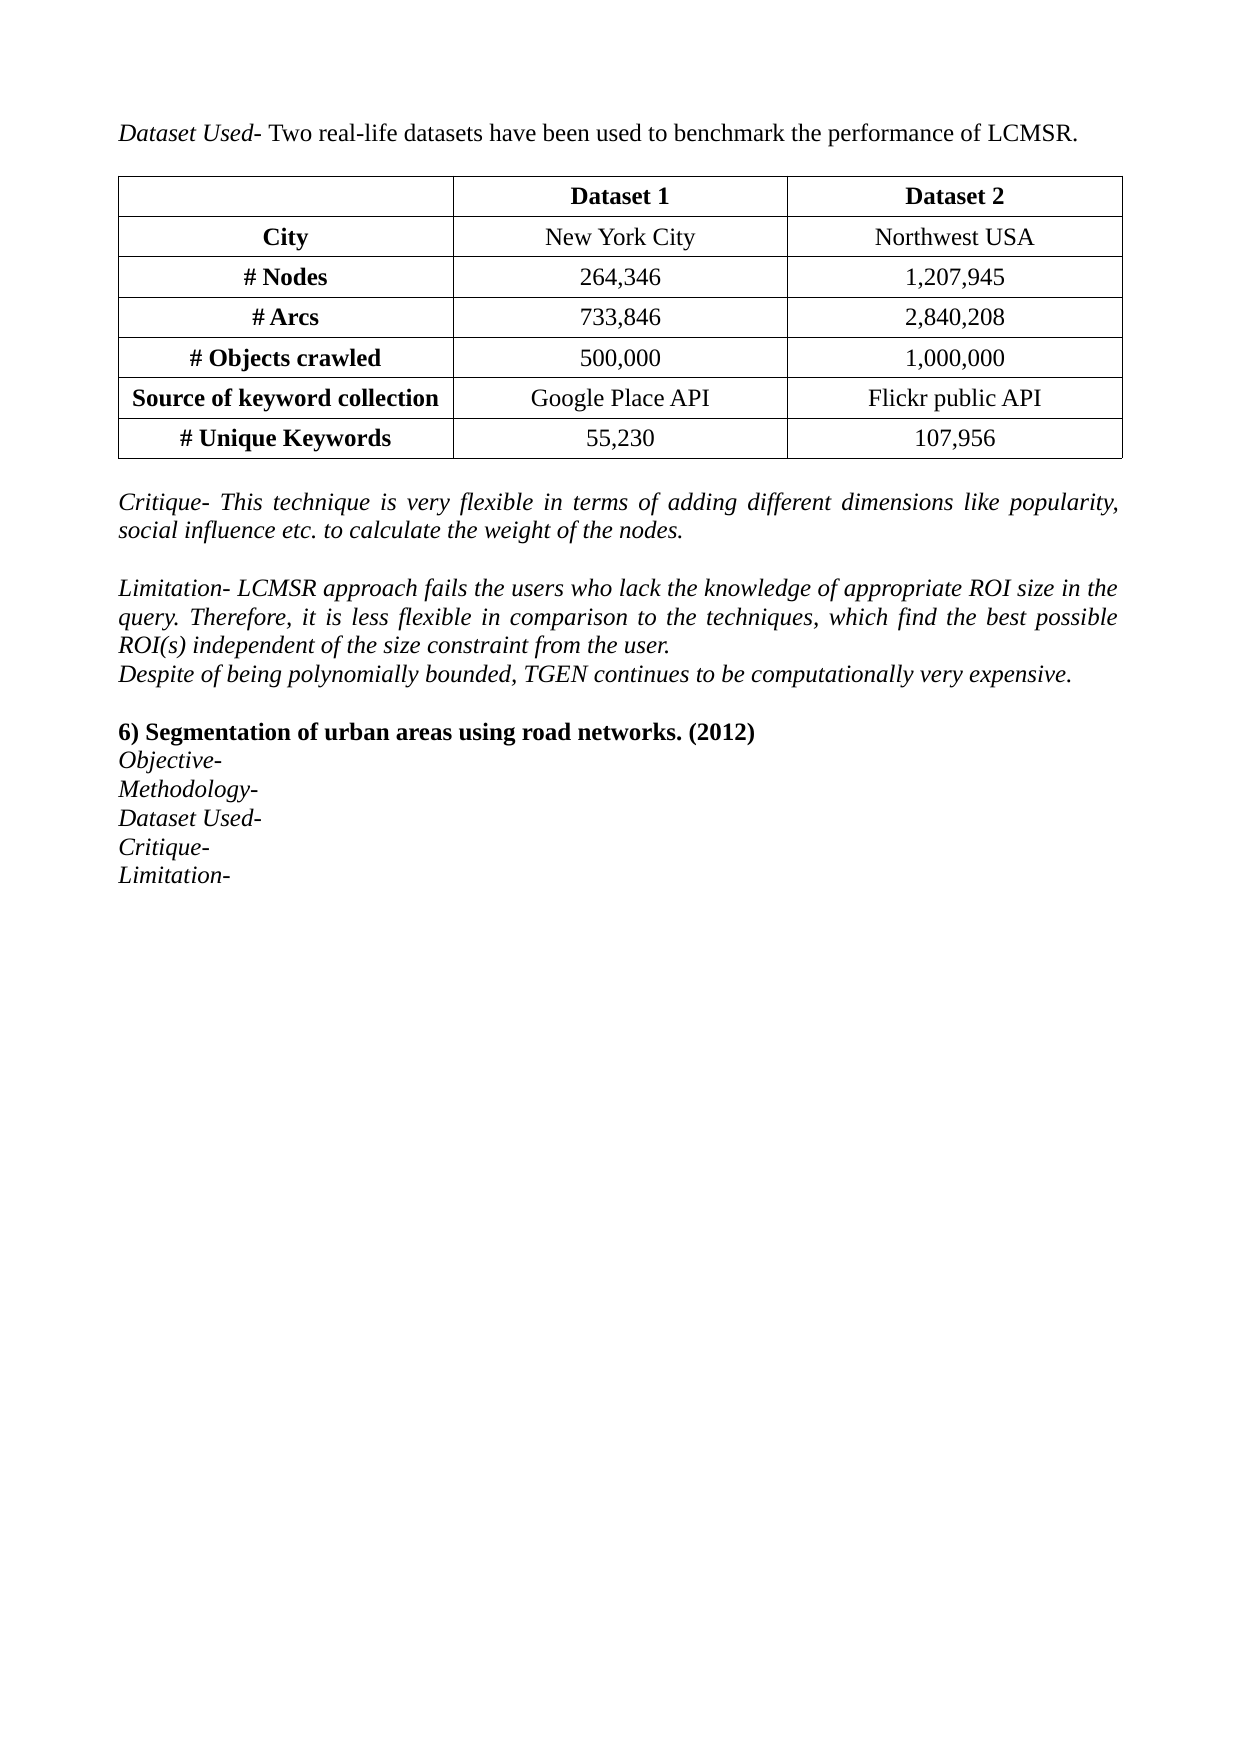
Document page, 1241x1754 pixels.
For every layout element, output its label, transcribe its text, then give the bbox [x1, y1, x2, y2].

text Methodology- [118, 774, 1122, 803]
table_cell Google Place API [454, 378, 787, 417]
table_cell # Nodes [119, 257, 453, 297]
text Despite of being polynomially bounded, TGEN continues to be computationally very expensive. [118, 659, 1122, 688]
table_header [119, 177, 453, 216]
table_cell 107,956 [788, 419, 1122, 458]
table_cell 1,000,000 [788, 338, 1122, 377]
text Limitation- LCMSR approach fails the users who lack the knowledge of appropriate ROI size in the query. Therefore, it is less flexible in comparison to the techniques, which find the best possible ROI(s) independent of the size constraint from the user. [118, 573, 1122, 659]
table_cell 2,840,208 [788, 298, 1122, 337]
table_cell 1,207,945 [788, 257, 1122, 297]
table_cell 55,230 [454, 419, 787, 458]
text Critique- This technique is very flexible in terms of adding different dimensions like popularity, social influence etc. to calculate the weight of the nodes. [118, 487, 1122, 544]
text Critique- [118, 832, 1122, 860]
table_cell City [119, 217, 453, 256]
table_cell Flickr public API [788, 378, 1122, 417]
table_header Dataset 2 [788, 177, 1122, 216]
table_cell # Objects crawled [119, 338, 453, 377]
text Objective- [118, 745, 1122, 774]
table_header Dataset 1 [454, 177, 787, 216]
text Limitation- [118, 860, 1122, 889]
table_cell # Arcs [119, 298, 453, 337]
table_cell New York City [454, 217, 787, 256]
table_cell Northwest USA [788, 217, 1122, 256]
table_cell 500,000 [454, 338, 787, 377]
table_cell Source of keyword collection [119, 378, 453, 417]
table_cell 733,846 [454, 298, 787, 337]
text 6) Segmentation of urban areas using road networks. (2012) [118, 717, 1122, 745]
table_cell 264,346 [454, 257, 787, 297]
table_cell # Unique Keywords [119, 419, 453, 458]
text Dataset Used- Two real-life datasets have been used to benchmark the performance of LCMSR. [118, 118, 1122, 147]
text Dataset Used- [118, 803, 1122, 832]
